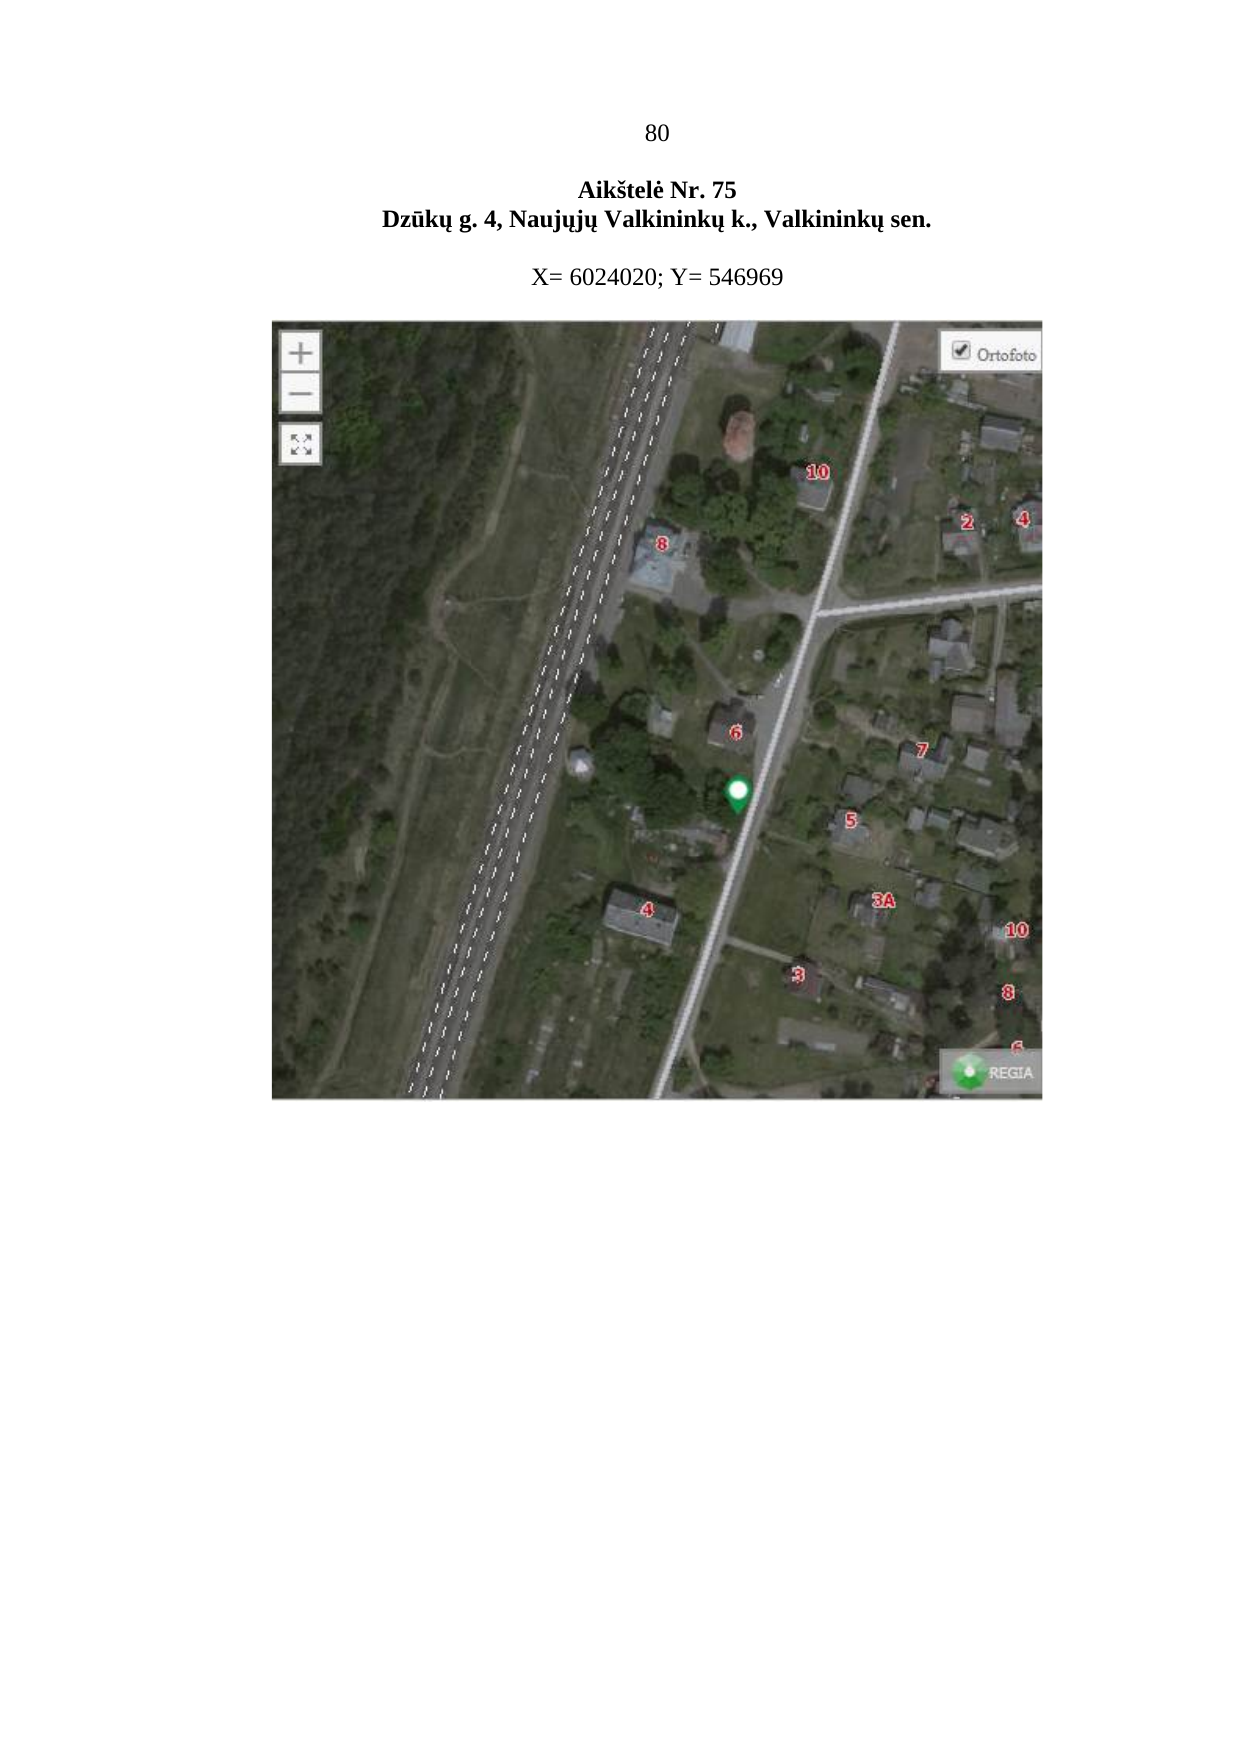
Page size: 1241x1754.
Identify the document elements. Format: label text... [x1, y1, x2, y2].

text X= 6024020; Y= 546969 [133, 262, 1181, 291]
text Aikštelė Nr. 75 [133, 176, 1181, 204]
text Dzūkų g. 4, Naujųjų Valkininkų k., Valkininkų sen. [133, 204, 1181, 233]
